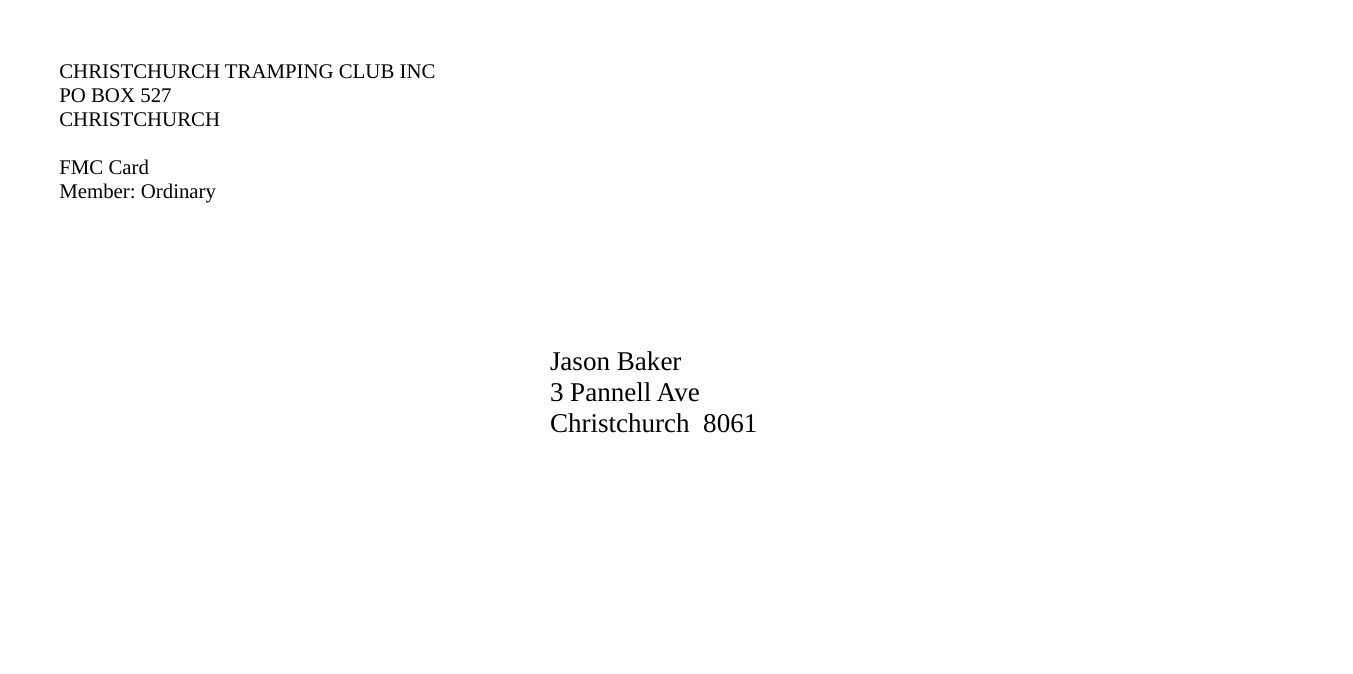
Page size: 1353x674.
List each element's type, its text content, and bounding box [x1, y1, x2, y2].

text 3 Pannell Ave [550, 376, 1293, 407]
text Jason Baker [550, 345, 1293, 376]
text Member: Ordinary [59, 179, 1293, 203]
text CHRISTCHURCH [59, 107, 1293, 131]
text FMC Card [59, 155, 1293, 179]
text CHRISTCHURCH TRAMPING CLUB INC [59, 59, 1293, 83]
text PO BOX 527 [59, 83, 1293, 107]
text Christchurch 8061 [550, 407, 1293, 438]
